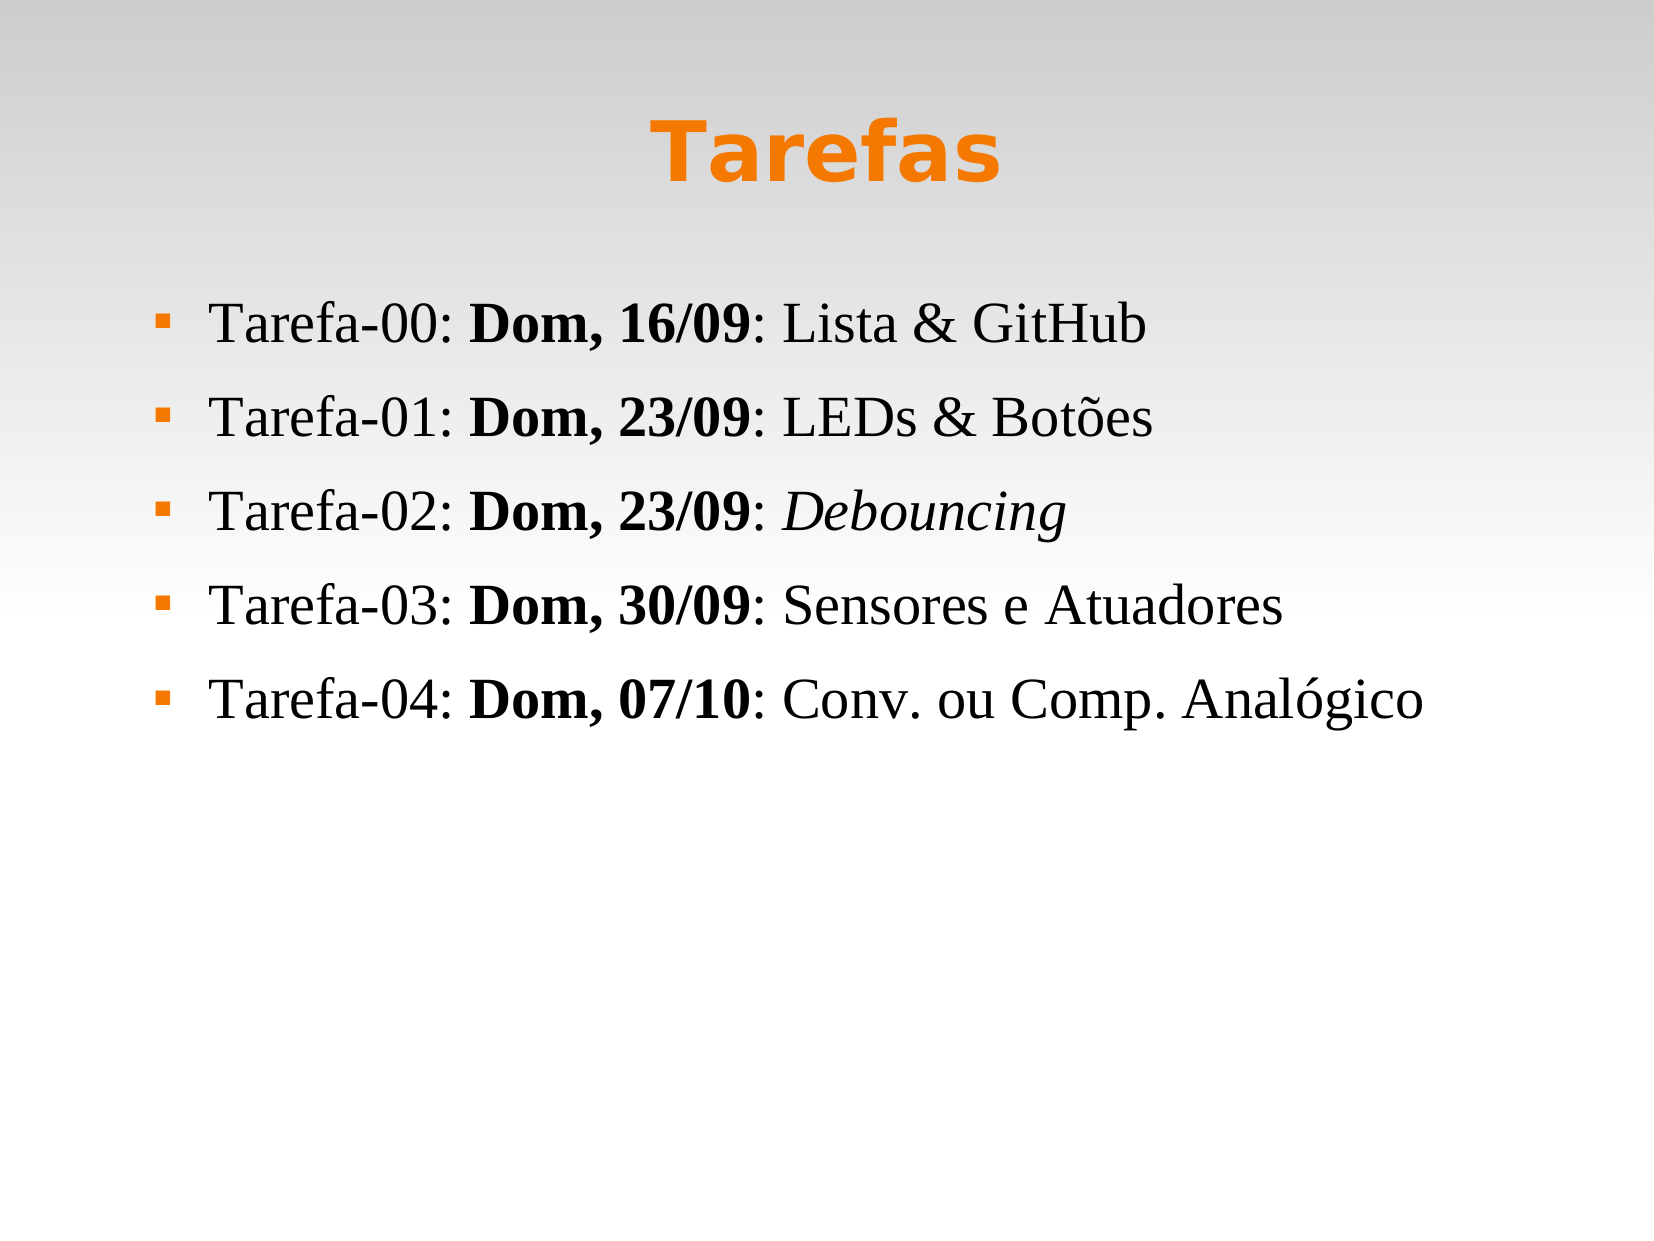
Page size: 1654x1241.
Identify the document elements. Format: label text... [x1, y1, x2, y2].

list Tarefa-00: Dom, 16/09: Lista & GitHub Tarefa-01: Dom, 23/09: LEDs & Botões Tarefa-02: Dom, 23/09: Debouncing Tarefa-03: Dom, 30/09: Sensores e Atuadores Tarefa-04: Dom, 07/10: Conv. ou Comp. Analógico [67, 290, 1592, 1211]
title Tarefas [82, 49, 1571, 257]
